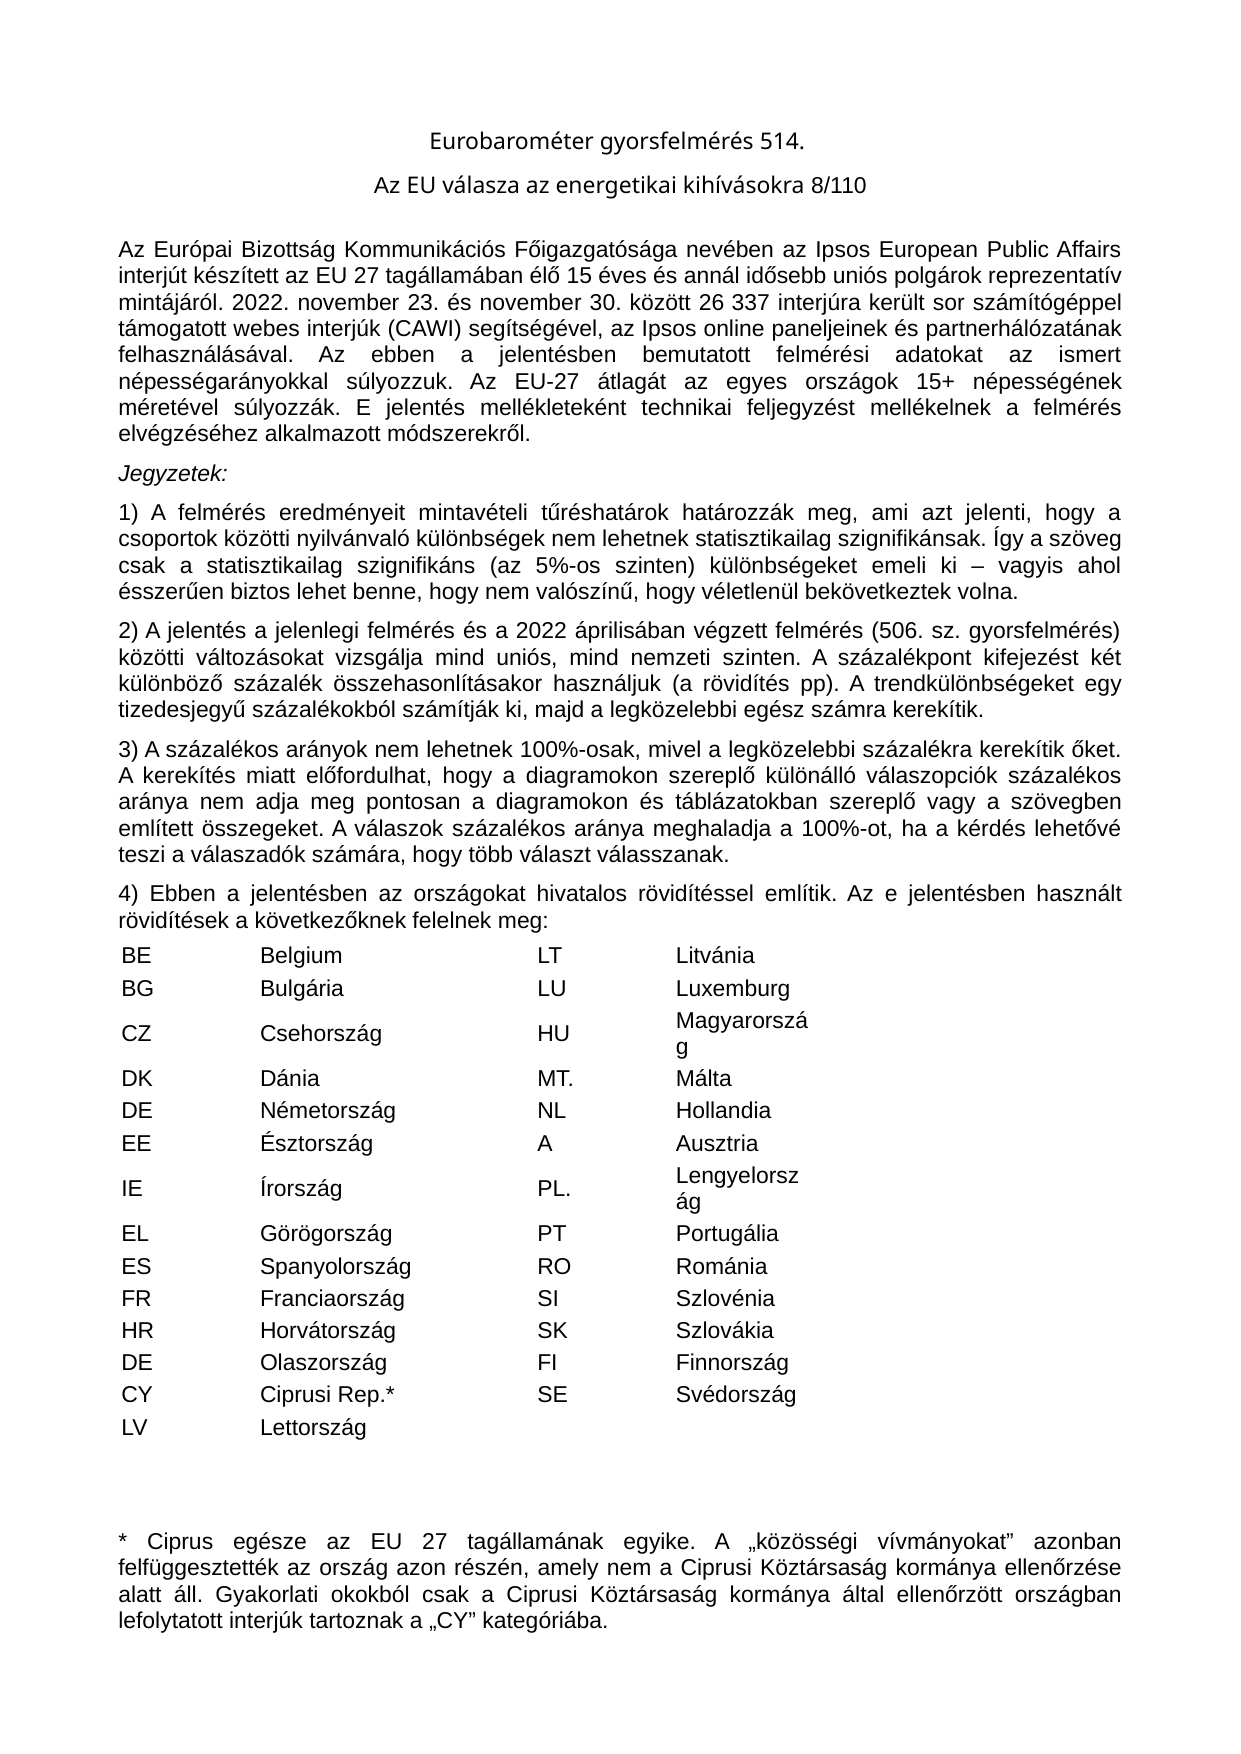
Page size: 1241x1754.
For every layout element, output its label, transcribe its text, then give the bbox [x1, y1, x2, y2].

table_cell BG [118, 972, 257, 1004]
table_cell SE [534, 1379, 673, 1411]
table_cell Luxemburg [673, 972, 811, 1004]
table_cell SI [534, 1282, 673, 1314]
table_cell [460, 1282, 534, 1314]
table_cell Dánia [257, 1063, 460, 1094]
text * Ciprus egésze az EU 27 tagállamának egyike. A „közösségi vívmányokat” azonban felfüggesztették az ország azon részén, amely nem a Ciprusi Köztársaság kormánya ellenőrzése alatt áll. Gyakorlati okokból csak a Ciprusi Köztársaság kormánya által ellenőrzött országban lefolytatott interjúk tartoznak a „CY” kategóriába. [118, 1528, 1122, 1633]
table_cell Szlovákia [673, 1314, 811, 1346]
table_cell LU [534, 972, 673, 1004]
table_cell Magyarország [673, 1004, 811, 1062]
table_cell [460, 1218, 534, 1250]
table_cell Franciaország [257, 1282, 460, 1314]
table_cell CZ [118, 1004, 257, 1062]
table_cell Románia [673, 1250, 811, 1282]
text 2) A jelentés a jelenlegi felmérés és a 2022 áprilisában végzett felmérés (506. sz. gyorsfelmérés) közötti változásokat vizsgálja mind uniós, mind nemzeti szinten. A százalékpont kifejezést két különböző százalék összehasonlításakor használjuk (a rövidítés pp). A trendkülönbségeket egy tizedesjegyű százalékokból számítják ki, majd a legközelebbi egész számra kerekítik. [118, 617, 1122, 723]
table_cell SK [534, 1314, 673, 1346]
table_cell Horvátország [257, 1314, 460, 1346]
table_cell PL. [534, 1159, 673, 1217]
table_cell [460, 1250, 534, 1282]
table_cell Csehország [257, 1004, 460, 1062]
text Az Európai Bizottság Kommunikációs Főigazgatósága nevében az Ipsos European Public Affairs interjút készített az EU 27 tagállamában élő 15 éves és annál idősebb uniós polgárok reprezentatív mintájáról. 2022. november 23. és november 30. között 26 337 interjúra került sor számítógéppel támogatott webes interjúk (CAWI) segítségével, az Ipsos online paneljeinek és partnerhálózatának felhasználásával. Az ebben a jelentésben bemutatott felmérési adatokat az ismert népességarányokkal súlyozzuk. Az EU-27 átlagát az egyes országok 15+ népességének méretével súlyozzák. E jelentés mellékleteként technikai feljegyzést mellékelnek a felmérés elvégzéséhez alkalmazott módszerekről. [118, 236, 1122, 447]
table_cell EE [118, 1127, 257, 1159]
table_cell [460, 1314, 534, 1346]
table_cell ES [118, 1250, 257, 1282]
text 1) A felmérés eredményeit mintavételi tűréshatárok határozzák meg, ami azt jelenti, hogy a csoportok közötti nyilvánvaló különbségek nem lehetnek statisztikailag szignifikánsak. Így a szöveg csak a statisztikailag szignifikáns (az 5%-os szinten) különbségeket emeli ki – vagyis ahol ésszerűen biztos lehet benne, hogy nem valószínű, hogy véletlenül bekövetkeztek volna. [118, 499, 1122, 604]
table_cell PT [534, 1218, 673, 1250]
table_header LT [534, 940, 673, 972]
table_cell Olaszország [257, 1346, 460, 1378]
table_cell FR [118, 1282, 257, 1314]
table_cell [460, 1004, 534, 1062]
table_cell MT. [534, 1063, 673, 1094]
table_cell [673, 1411, 811, 1443]
table_cell LV [118, 1411, 257, 1443]
table_cell Németország [257, 1095, 460, 1127]
table_cell [534, 1411, 673, 1443]
table_cell [460, 1411, 534, 1443]
table_cell DE [118, 1095, 257, 1127]
table_header [460, 940, 534, 972]
table_header Belgium [257, 940, 460, 972]
table_cell Szlovénia [673, 1282, 811, 1314]
table_cell [460, 972, 534, 1004]
text 4) Ebben a jelentésben az országokat hivatalos rövidítéssel említik. Az e jelentésben használt rövidítések a következőknek felelnek meg: [118, 880, 1122, 933]
text Jegyzetek: [118, 460, 1122, 486]
table_cell Portugália [673, 1218, 811, 1250]
table_cell HR [118, 1314, 257, 1346]
table_cell NL [534, 1095, 673, 1127]
table_cell Málta [673, 1063, 811, 1094]
table_cell Bulgária [257, 972, 460, 1004]
table_cell Ausztria [673, 1127, 811, 1159]
table_cell Finnország [673, 1346, 811, 1378]
table_cell [460, 1063, 534, 1094]
table_cell EL [118, 1218, 257, 1250]
table_header BE [118, 940, 257, 972]
table_cell Lengyelország [673, 1159, 811, 1217]
table_cell DE [118, 1346, 257, 1378]
table_cell DK [118, 1063, 257, 1094]
table_cell Észtország [257, 1127, 460, 1159]
table_cell RO [534, 1250, 673, 1282]
table_header Litvánia [673, 940, 811, 972]
table_cell CY [118, 1379, 257, 1411]
table_cell FI [534, 1346, 673, 1378]
table_cell Spanyolország [257, 1250, 460, 1282]
table_cell Ciprusi Rep.* [257, 1379, 460, 1411]
table_cell [460, 1346, 534, 1378]
table_cell Görögország [257, 1218, 460, 1250]
table_cell Svédország [673, 1379, 811, 1411]
table_cell Hollandia [673, 1095, 811, 1127]
table_cell A [534, 1127, 673, 1159]
text 3) A százalékos arányok nem lehetnek 100%-osak, mivel a legközelebbi százalékra kerekítik őket. A kerekítés miatt előfordulhat, hogy a diagramokon szereplő különálló válaszopciók százalékos aránya nem adja meg pontosan a diagramokon és táblázatokban szereplő vagy a szövegben említett összegeket. A válaszok százalékos aránya meghaladja a 100%-ot, ha a kérdés lehetővé teszi a válaszadók számára, hogy több választ válasszanak. [118, 736, 1122, 867]
table_cell Írország [257, 1159, 460, 1217]
table_cell [460, 1095, 534, 1127]
table_cell [460, 1159, 534, 1217]
table_cell HU [534, 1004, 673, 1062]
table_cell Lettország [257, 1411, 460, 1443]
table_cell [460, 1379, 534, 1411]
table_cell [460, 1127, 534, 1159]
table_cell IE [118, 1159, 257, 1217]
